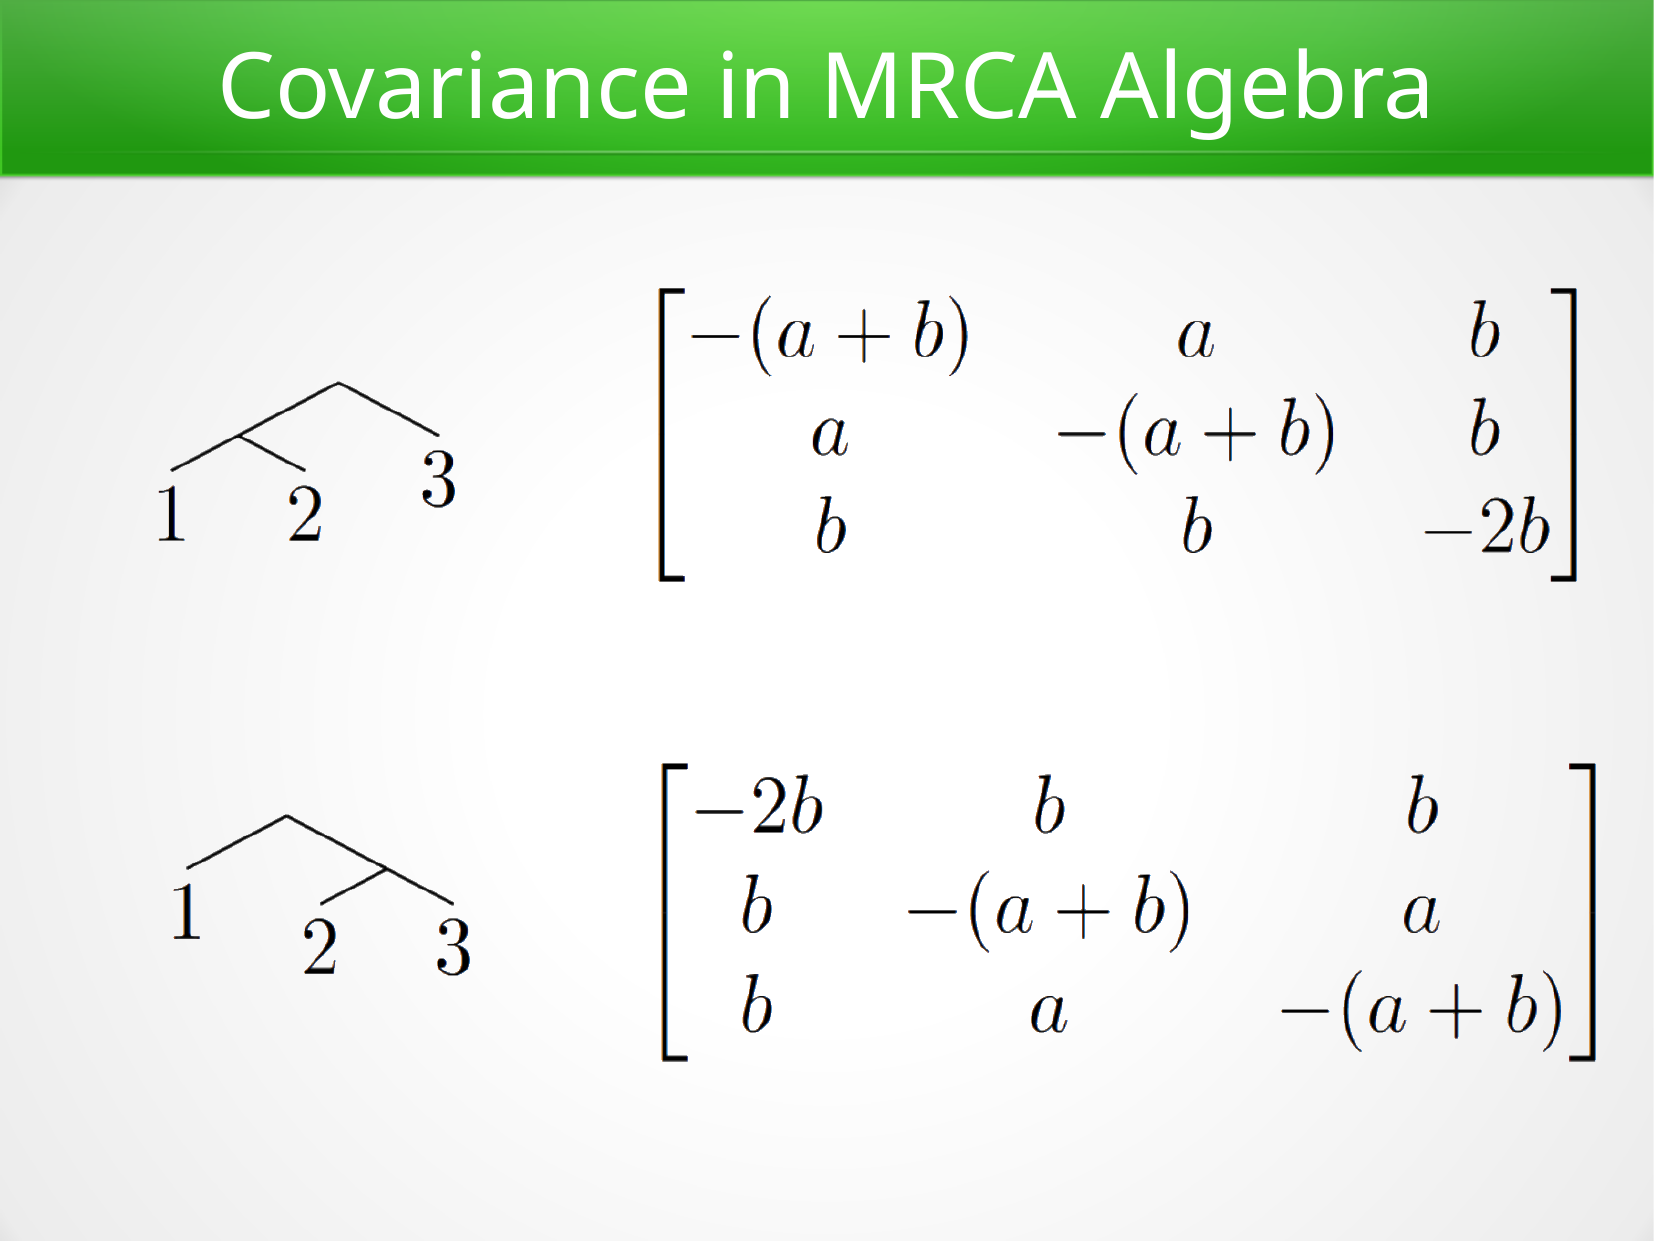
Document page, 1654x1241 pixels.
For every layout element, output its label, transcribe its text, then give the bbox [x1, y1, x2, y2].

title Covariance in MRCA Algebra [82, 11, 1571, 154]
picture [0, 0, 1654, 1241]
